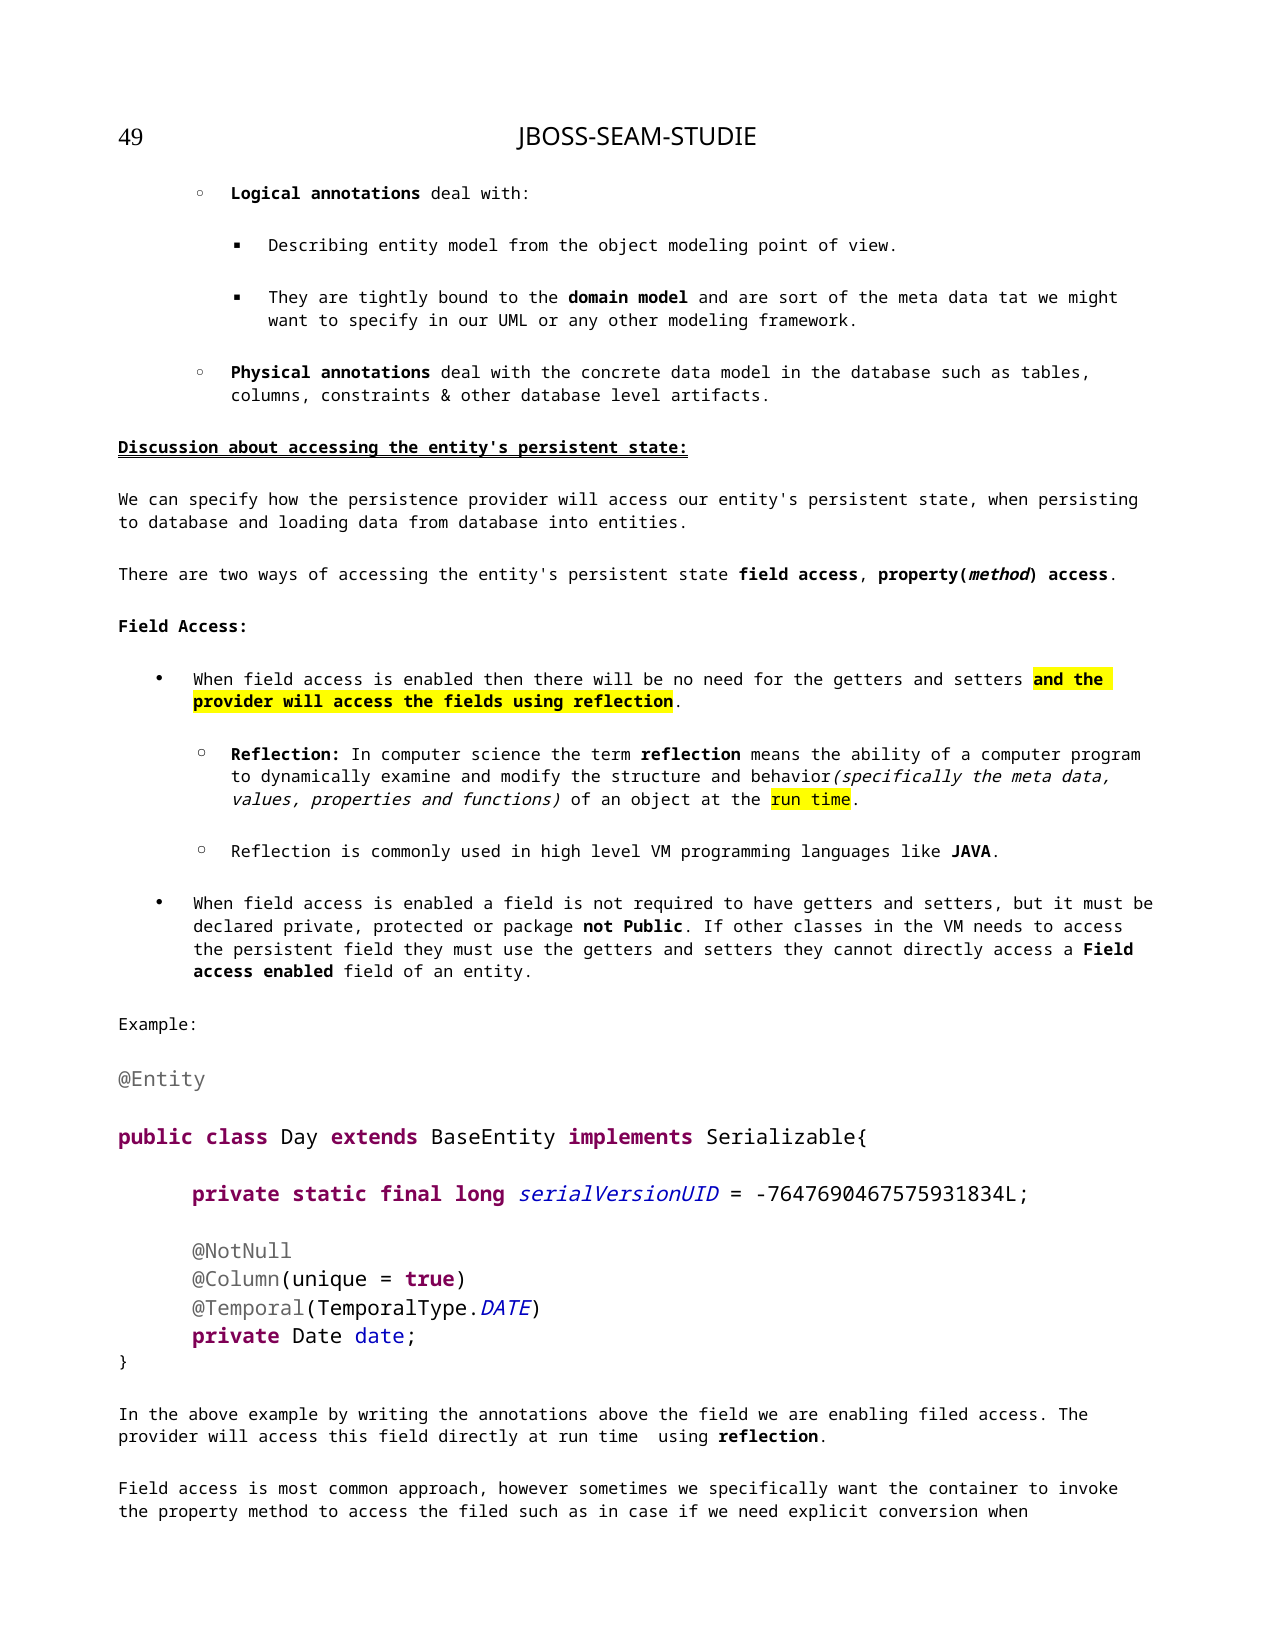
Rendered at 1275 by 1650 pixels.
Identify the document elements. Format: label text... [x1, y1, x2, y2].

list Logical annotations deal with: [193, 182, 1157, 204]
text } [118, 1350, 1157, 1373]
list Reflection is commonly used in high level VM programming languages like JAVA. [193, 840, 1157, 862]
text private static final long serialVersionUID = -7647690467575931834L; [118, 1179, 1157, 1208]
text Field access is most common approach, however sometimes we specifically want the container to invoke the property method to access the filed such as in case if we need explicit conversion when [118, 1477, 1157, 1522]
list They are tightly bound to the domain model and are sort of the meta data tat we might want to specify in our UML or any other modeling framework. [231, 286, 1157, 331]
text There are two ways of accessing the entity's persistent state field access, property(method) access. [118, 563, 1157, 586]
text @Entity [118, 1064, 1157, 1093]
text @NotNull [118, 1236, 1157, 1264]
text In the above example by writing the annotations above the field we are enabling filed access. The provider will access this field directly at run time using reflection. [118, 1402, 1157, 1447]
text @Column(unique = true) [118, 1264, 1157, 1293]
text private Date date; [118, 1321, 1157, 1350]
text public class Day extends BaseEntity implements Serializable{ [118, 1122, 1157, 1151]
list When field access is enabled then there will be no need for the getters and setters and the provider will access the fields using reflection. [156, 667, 1157, 713]
list When field access is enabled a field is not required to have getters and setters, but it must be declared private, protected or package not Public. If other classes in the VM needs to access the persistent field they must use the getters and setters they cannot directly access a Field access enabled field of an entity. [156, 892, 1157, 983]
list Describing entity model from the object modeling point of view. [231, 234, 1157, 257]
list Physical annotations deal with the concrete data model in the database such as tables, columns, constraints & other database level artifacts. [193, 361, 1157, 406]
list Reflection: In computer science the term reflection means the ability of a computer program to dynamically examine and modify the structure and behavior(specifically the meta data, values, properties and functions) of an object at the run time. [193, 742, 1157, 810]
text We can specify how the persistence provider will access our entity's persistent state, when persisting to database and loading data from database into entities. [118, 488, 1157, 533]
text Example: [118, 1012, 1157, 1035]
text Field Access: [118, 615, 1157, 638]
text @Temporal(TemporalType.DATE) [118, 1293, 1157, 1321]
text Discussion about accessing the entity's persistent state: [118, 436, 1157, 458]
